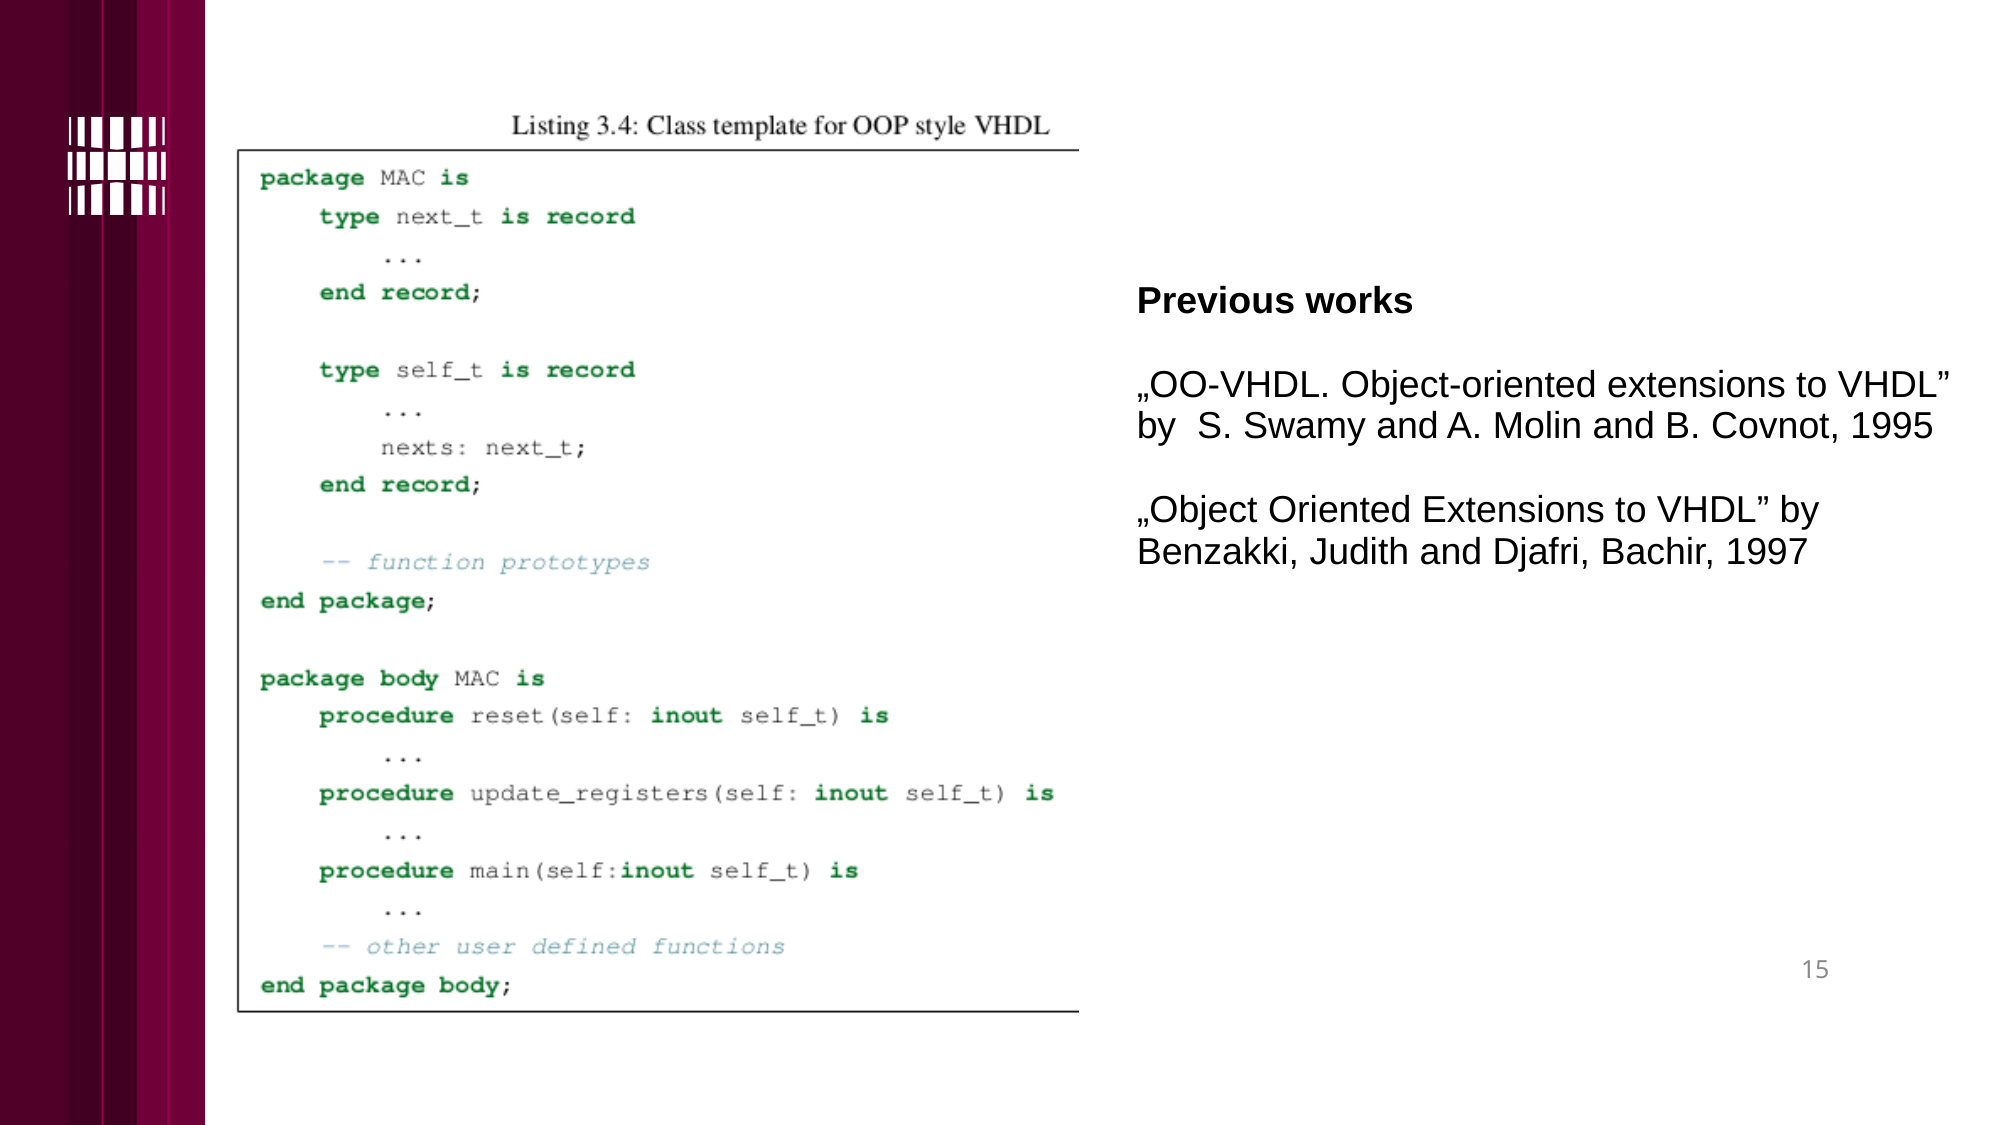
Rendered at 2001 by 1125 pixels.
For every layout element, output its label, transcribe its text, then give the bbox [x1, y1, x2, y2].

picture [224, 94, 1079, 1028]
text_box Previous works „OO-VHDL. Object-oriented extensions to VHDL” by S. Swamy and A. Molin and B. Covnot, 1995 „Object Oriented Extensions to VHDL” by Benzakki, Judith and Djafri, Bachir, 1997 [1122, 271, 1985, 634]
